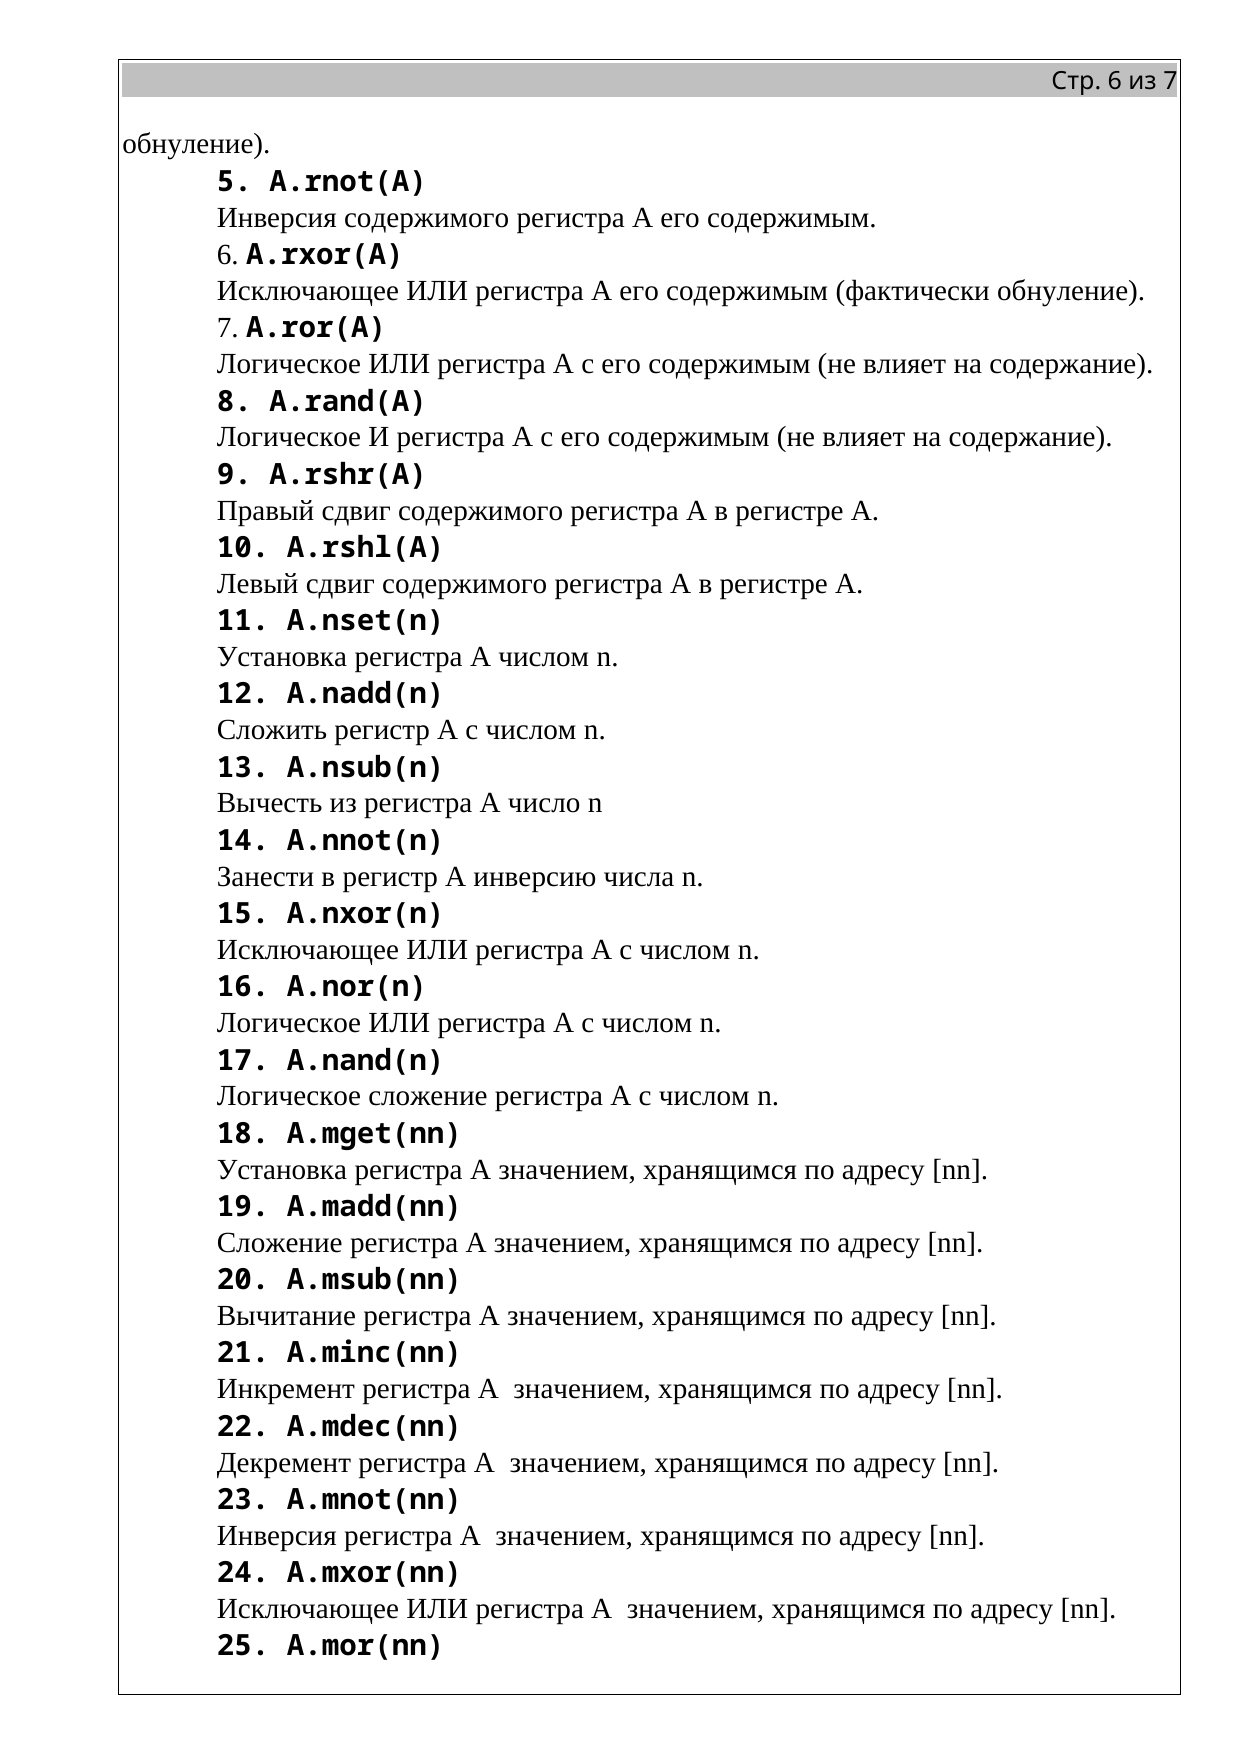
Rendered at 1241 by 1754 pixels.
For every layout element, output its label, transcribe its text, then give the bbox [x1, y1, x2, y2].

text 16. A.nor(n) [122, 966, 1177, 1005]
text Исключающее ИЛИ регистра А с числом n. [122, 932, 1177, 966]
text 20. A.msub(nn) [122, 1258, 1177, 1298]
text Установка регистра А значением, хранящимся по адресу [nn]. [122, 1152, 1177, 1185]
text 19. A.madd(nn) [122, 1185, 1177, 1225]
text 14. A.nnot(n) [122, 819, 1177, 859]
text Исключающее ИЛИ регистра А его содержимым (фактически обнуление). [122, 273, 1177, 307]
text 22. A.mdec(nn) [122, 1405, 1177, 1445]
text Правый сдвиг содержимого регистра А в регистре А. [122, 493, 1177, 526]
text Логическое ИЛИ регистра А с его содержимым (не влияет на содержание). [122, 346, 1177, 380]
text Вычесть из регистра А число n [122, 786, 1177, 819]
text Установка регистра А числом n. [122, 639, 1177, 673]
text Инверсия регистра А значением, хранящимся по адресу [nn]. [122, 1518, 1177, 1551]
text 17. A.nand(n) [122, 1039, 1177, 1078]
text Сложение регистра А значением, хранящимся по адресу [nn]. [122, 1225, 1177, 1258]
text Вычитание регистра А значением, хранящимся по адресу [nn]. [122, 1298, 1177, 1332]
text Исключающее ИЛИ регистра А значением, хранящимся по адресу [nn]. [122, 1591, 1177, 1625]
text 24. A.mxor(nn) [122, 1551, 1177, 1591]
text Инкремент регистра А значением, хранящимся по адресу [nn]. [122, 1371, 1177, 1405]
text 8. A.rand(A) [122, 380, 1177, 419]
text 12. A.nadd(n) [122, 673, 1177, 712]
text Логическое ИЛИ регистра А с числом n. [122, 1005, 1177, 1039]
text 11. A.nset(n) [122, 599, 1177, 639]
text 7. A.ror(A) [122, 307, 1177, 346]
text Логическое И регистра А с его содержимым (не влияет на содержание). [122, 419, 1177, 453]
text Левый сдвиг содержимого регистра А в регистре А. [122, 566, 1177, 599]
text Инверсия содержимого регистра А его содержимым. [122, 200, 1177, 233]
text Сложить регистр А с числом n. [122, 712, 1177, 746]
text 13. A.nsub(n) [122, 746, 1177, 786]
text Логическое сложение регистра А с числом n. [122, 1078, 1177, 1112]
text 23. A.mnot(nn) [122, 1478, 1177, 1518]
text 9. A.rshr(A) [122, 453, 1177, 493]
text 10. A.rshl(A) [122, 526, 1177, 566]
text 25. A.mor(nn) [122, 1625, 1177, 1664]
text обнуление). [122, 127, 1177, 160]
text 6. A.rxor(A) [122, 233, 1177, 273]
text Декремент регистра А значением, хранящимся по адресу [nn]. [122, 1445, 1177, 1478]
text Занести в регистр А инверсию числа n. [122, 859, 1177, 892]
text 18. A.mget(nn) [122, 1112, 1177, 1152]
text 5. A.rnot(A) [122, 160, 1177, 200]
text 21. A.minc(nn) [122, 1332, 1177, 1371]
text 15. A.nxor(n) [122, 892, 1177, 932]
